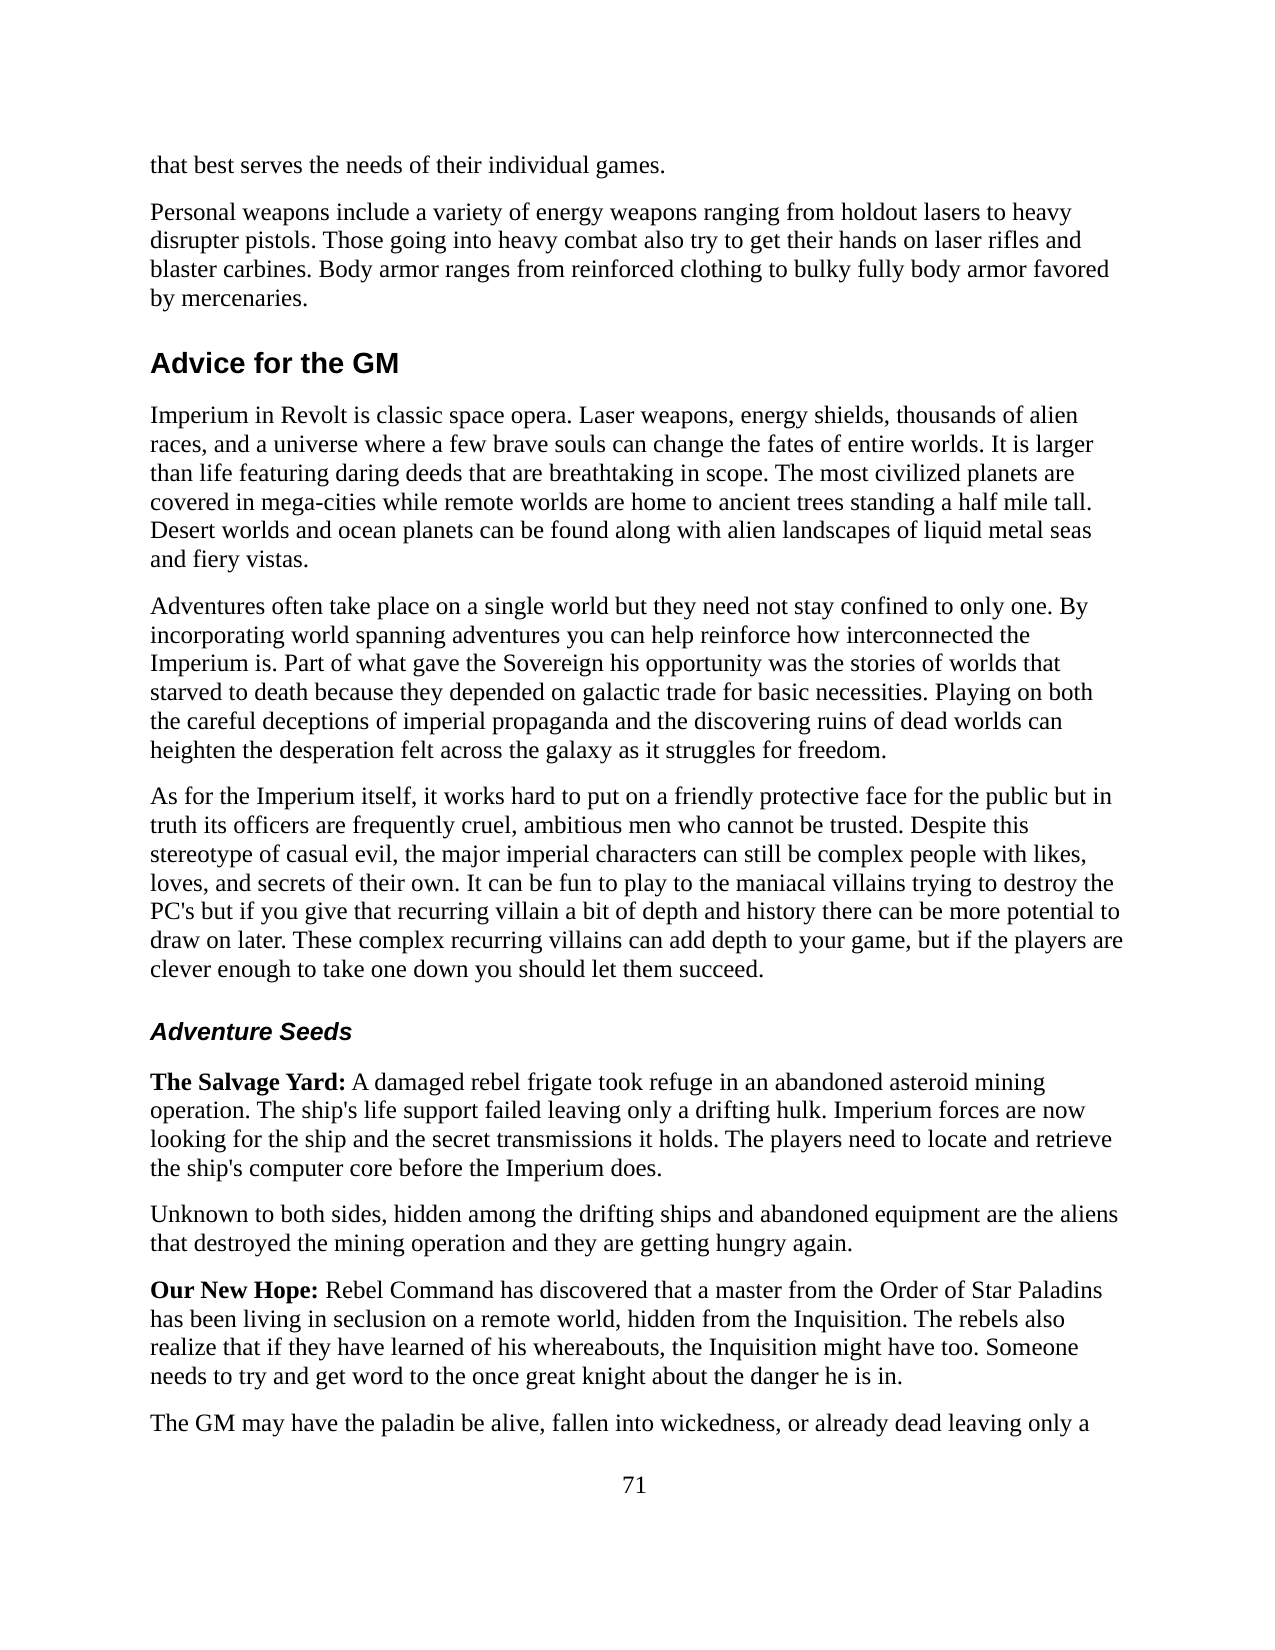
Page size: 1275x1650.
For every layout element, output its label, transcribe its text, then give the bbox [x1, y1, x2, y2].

text The Salvage Yard: A damaged rebel frigate took refuge in an abandoned asteroid mining operation. The ship's life support failed leaving only a drifting hulk. Imperium forces are now looking for the ship and the secret transmissions it holds. The players need to locate and retrieve the ship's computer core before the Imperium does. [150, 1067, 1125, 1182]
text As for the Imperium itself, it works hard to put on a friendly protective face for the public but in truth its officers are frequently cruel, ambitious men who cannot be trusted. Despite this stereotype of casual evil, the major imperial characters can still be complex people with likes, loves, and secrets of their own. It can be fun to play to the maniacal villains trying to destroy the PC's but if you give that recurring villain a bit of depth and history there can be more potential to draw on later. These complex recurring villains can add depth to your game, but if the players are clever enough to take one down you should let them succeed. [150, 781, 1125, 983]
subtitle Advice for the GM [150, 346, 1125, 379]
text Unknown to both sides, hidden among the drifting ships and abandoned equipment are the aliens that destroyed the mining operation and they are getting hungry again. [150, 1199, 1125, 1257]
text The GM may have the paladin be alive, fallen into wickedness, or already dead leaving only a [150, 1408, 1125, 1437]
subtitle Adventure Seeds [150, 1017, 1125, 1045]
text that best serves the needs of their individual games. [150, 150, 1125, 179]
text Our New Hope: Rebel Command has discovered that a master from the Order of Star Paladins has been living in seclusion on a remote world, hidden from the Inquisition. The rebels also realize that if they have learned of his whereabouts, the Inquisition might have too. Someone needs to try and get word to the once great knight about the danger he is in. [150, 1275, 1125, 1390]
text Adventures often take place on a single world but they need not stay confined to only one. By incorporating world spanning adventures you can help reinforce how interconnected the Imperium is. Part of what gave the Sovereign his opportunity was the stories of worlds that starved to death because they depended on galactic trade for basic necessities. Playing on both the careful deceptions of imperial propaganda and the discovering ruins of dead worlds can heighten the desperation felt across the galaxy as it struggles for freedom. [150, 591, 1125, 763]
text Personal weapons include a variety of energy weapons ranging from holdout lasers to heavy disrupter pistols. Those going into heavy combat also try to get their hands on laser rifles and blaster carbines. Body armor ranges from reinforced clothing to bulky fully body armor favored by mercenaries. [150, 197, 1125, 312]
text Imperium in Revolt is classic space opera. Laser weapons, energy shields, thousands of alien races, and a universe where a few brave souls can change the fates of entire worlds. It is larger than life featuring daring deeds that are breathtaking in scope. The most civilized planets are covered in mega-cities while remote worlds are home to ancient trees standing a half mile tall. Desert worlds and ocean planets can be found along with alien landscapes of liquid metal seas and fiery vistas. [150, 401, 1125, 573]
